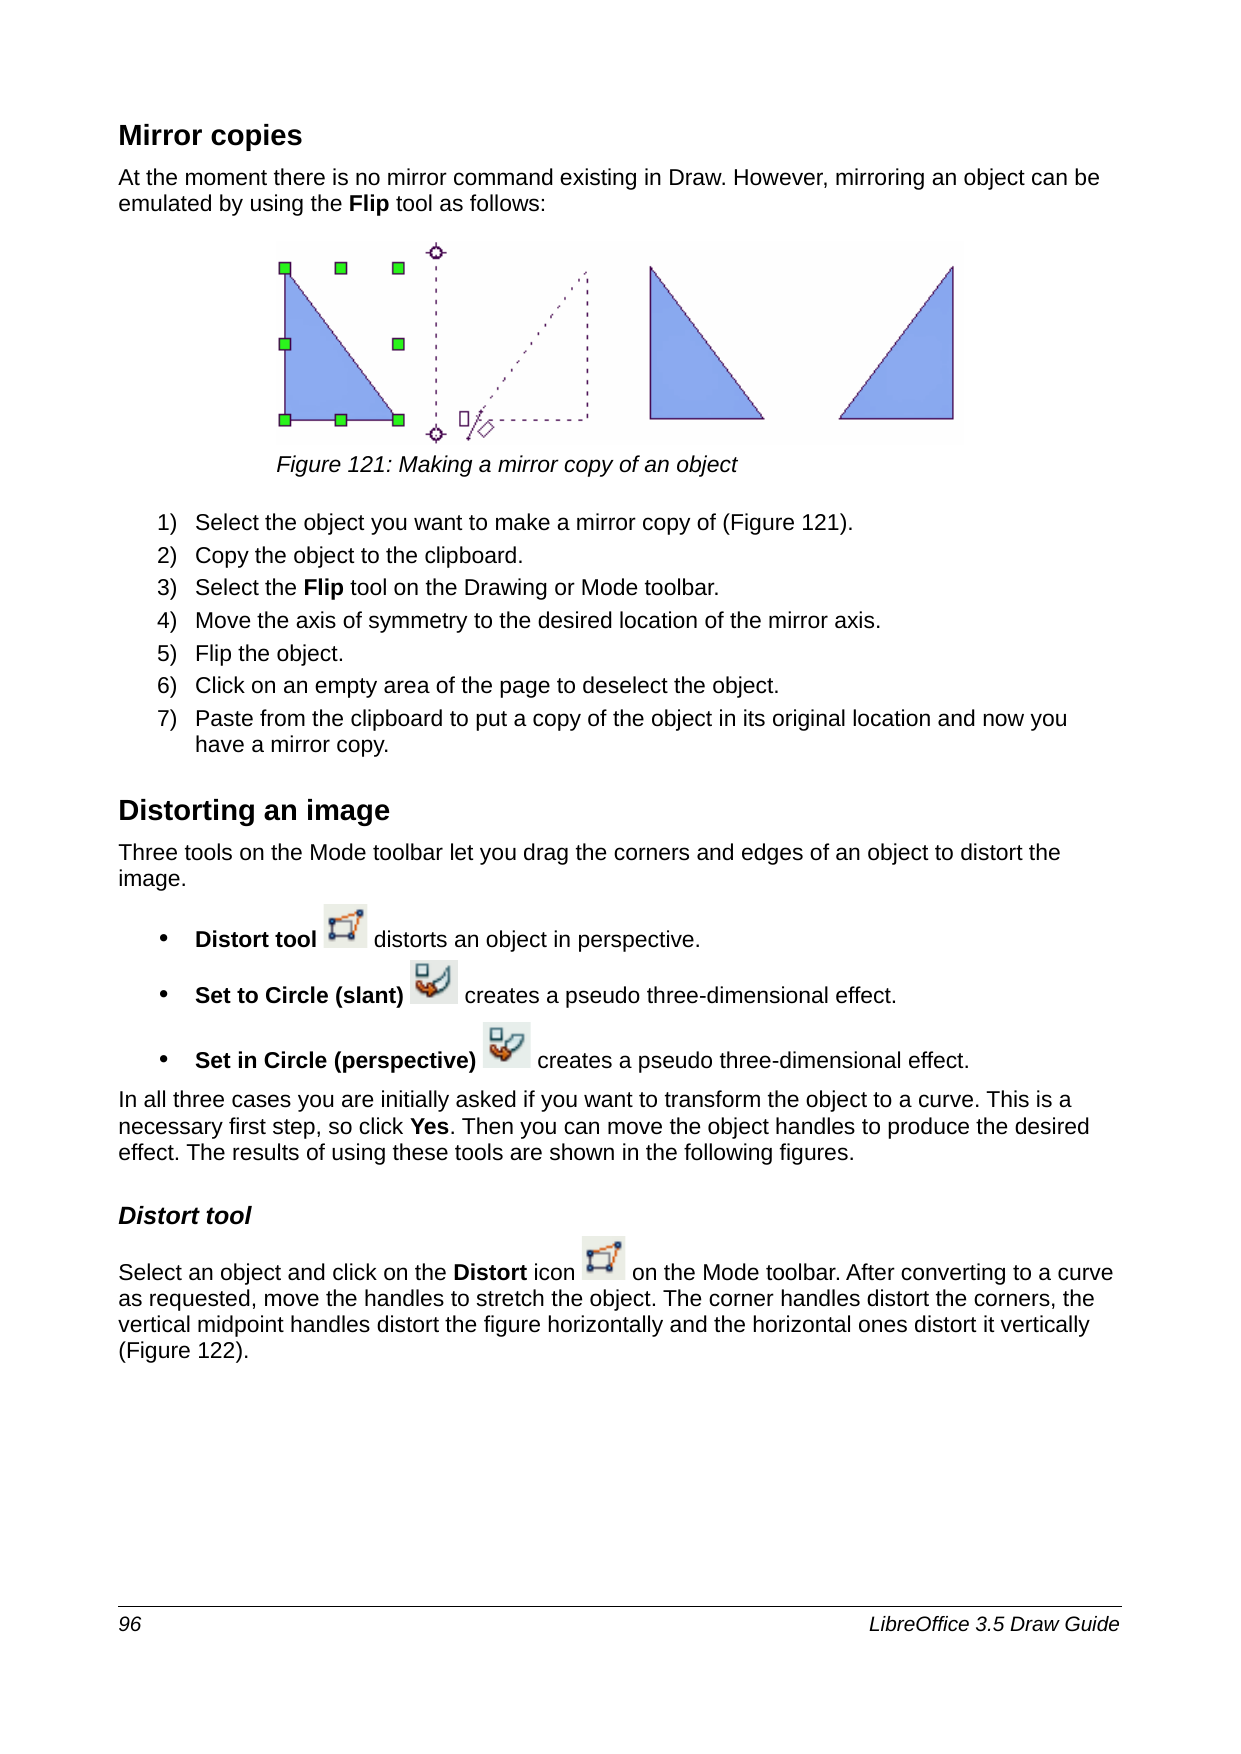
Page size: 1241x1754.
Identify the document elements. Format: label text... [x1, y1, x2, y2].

text Three tools on the Mode toolbar let you drag the corners and edges of an object to distort the image. [118, 839, 1122, 892]
picture [410, 960, 458, 1004]
picture [482, 1022, 531, 1068]
list Paste from the clipboard to put a copy of the object in its original location and now you have a mirror copy. [177, 705, 1122, 757]
picture [323, 904, 368, 948]
subtitle Distort tool [118, 1201, 1122, 1230]
list Click on an empty area of the page to deselect the object. [177, 672, 1122, 698]
list Set in Circle (perspective) creates a pseudo three-dimensional effect. [156, 1022, 1122, 1074]
list Distort tool distorts an object in perspective. [156, 904, 1122, 954]
text At the moment there is no mirror command existing in Draw. However, mirroring an object can be emulated by using the Flip tool as follows: [118, 164, 1122, 217]
subtitle Mirror copies [118, 118, 1122, 152]
picture [581, 1236, 626, 1280]
list Move the axis of symmetry to the desired location of the mirror axis. [177, 607, 1122, 633]
picture [276, 241, 964, 445]
text Figure 121: Making a mirror copy of an object [276, 451, 964, 477]
subtitle Distorting an image [118, 793, 1122, 827]
list Set to Circle (slant) creates a pseudo three-dimensional effect. [156, 960, 1122, 1010]
list Select the object you want to make a mirror copy of (Figure 121). [177, 509, 1122, 536]
text In all three cases you are initially asked if you want to transform the object to a curve. This is a necessary first step, so click Yes. Then you can move the object handles to produce the desired effect. The results of using these tools are shown in the following figures. [118, 1086, 1122, 1165]
list Select the Flip tool on the Drawing or Mode toolbar. [177, 574, 1122, 601]
list Flip the object. [177, 639, 1122, 666]
list Copy the object to the clipboard. [177, 542, 1122, 568]
text Select an object and click on the Distort icon on the Mode toolbar. After converting to a curve as requested, move the handles to stretch the object. The corner handles distort the corners, the vertical midpoint handles distort the figure horizontally and the horizontal ones distort it vertically (Figure 122). [118, 1236, 1122, 1364]
